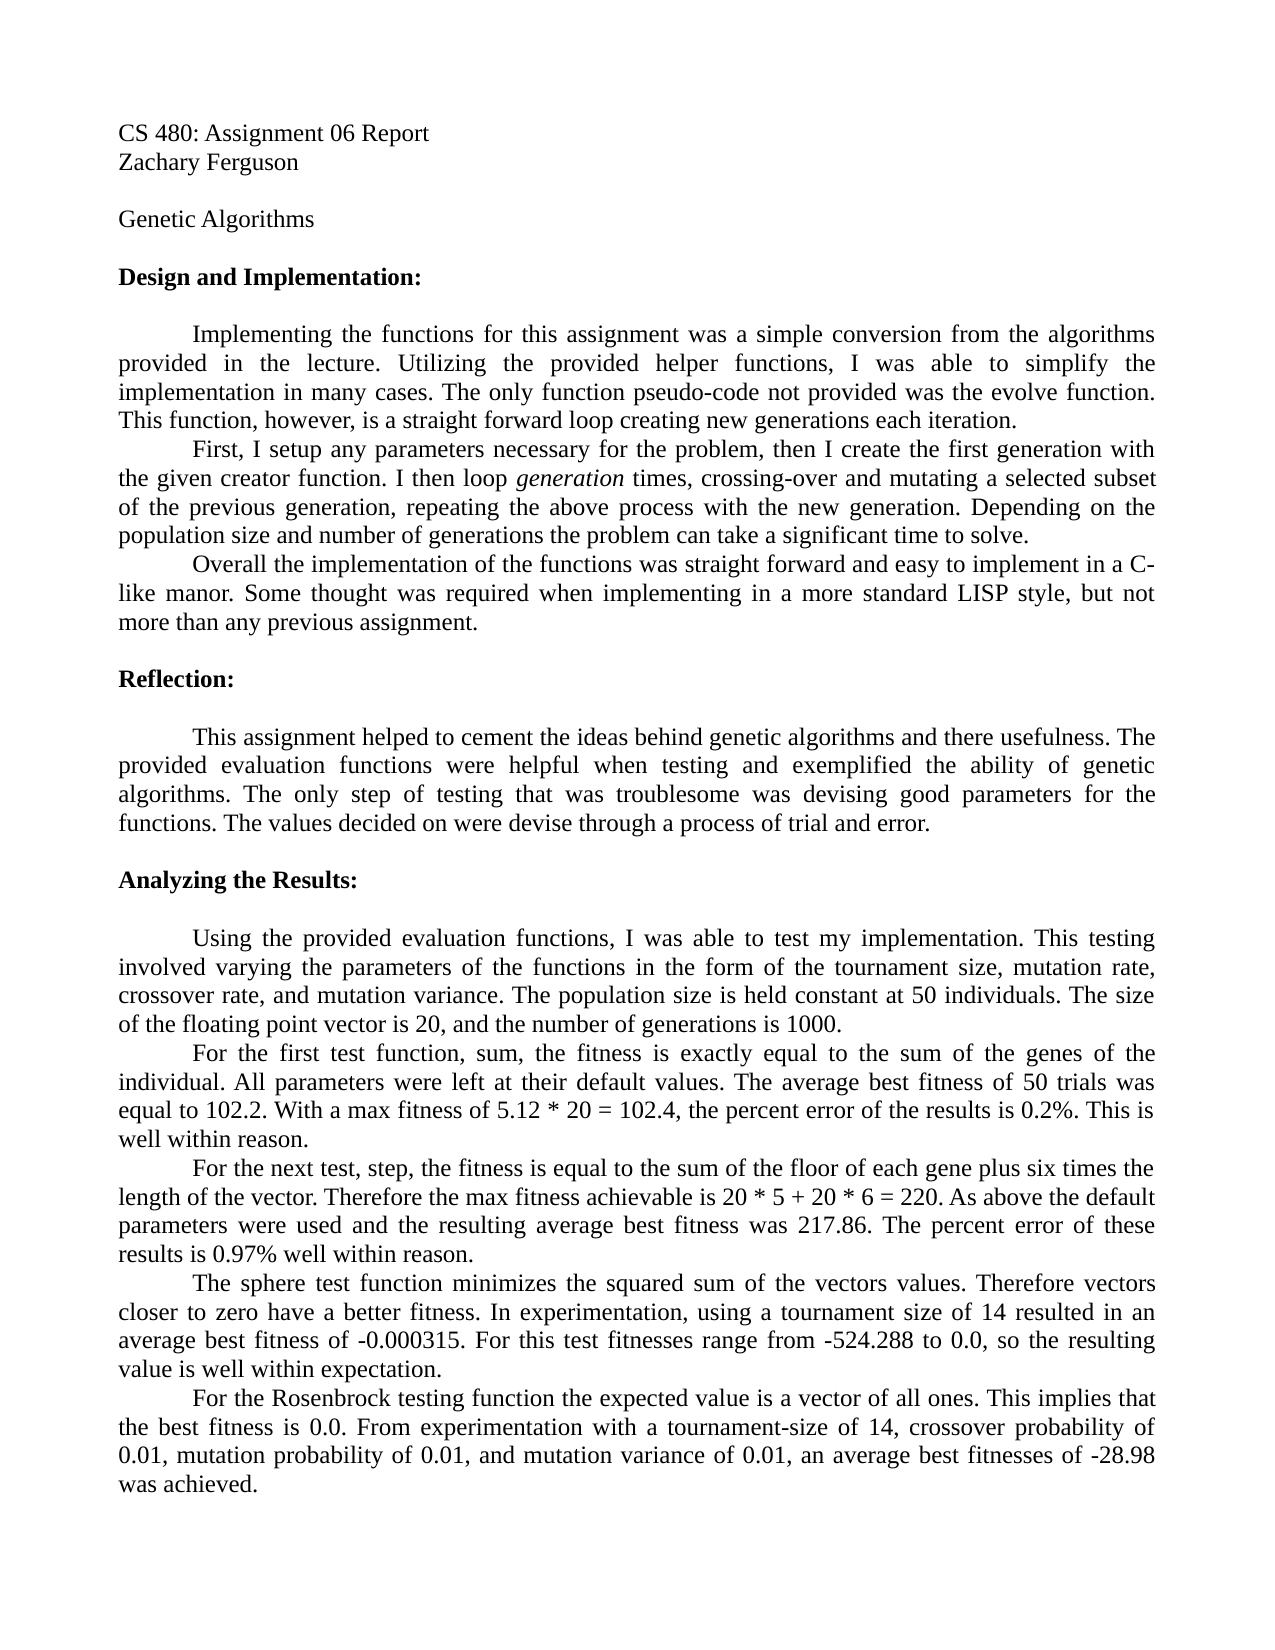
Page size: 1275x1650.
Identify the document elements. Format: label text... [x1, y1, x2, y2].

text Analyzing the Results: [118, 866, 1157, 894]
text Design and Implementation: [118, 262, 1157, 291]
text The sphere test function minimizes the squared sum of the vectors values. Therefore vectors closer to zero have a better fitness. In experimentation, using a tournament size of 14 resulted in an average best fitness of -0.000315. For this test fitnesses range from -524.288 to 0.0, so the resulting value is well within expectation. [118, 1268, 1157, 1383]
text Using the provided evaluation functions, I was able to test my implementation. This testing involved varying the parameters of the functions in the form of the tournament size, mutation rate, crossover rate, and mutation variance. The population size is held constant at 50 individuals. The size of the floating point vector is 20, and the number of generations is 1000. [118, 923, 1157, 1038]
text Implementing the functions for this assignment was a simple conversion from the algorithms provided in the lecture. Utilizing the provided helper functions, I was able to simplify the implementation in many cases. The only function pseudo-code not provided was the evolve function. This function, however, is a straight forward loop creating new generations each iteration. [118, 319, 1157, 434]
text Overall the implementation of the functions was straight forward and easy to implement in a C-like manor. Some thought was required when implementing in a more standard LISP style, but not more than any previous assignment. [118, 549, 1157, 636]
text Genetic Algorithms [118, 204, 1157, 233]
text Reflection: [118, 664, 1157, 693]
text For the Rosenbrock testing function the expected value is a vector of all ones. This implies that the best fitness is 0.0. From experimentation with a tournament-size of 14, crossover probability of 0.01, mutation probability of 0.01, and mutation variance of 0.01, an average best fitnesses of -28.98 was achieved. [118, 1383, 1157, 1498]
text For the next test, step, the fitness is equal to the sum of the floor of each gene plus six times the length of the vector. Therefore the max fitness achievable is 20 * 5 + 20 * 6 = 220. As above the default parameters were used and the resulting average best fitness was 217.86. The percent error of these results is 0.97% well within reason. [118, 1153, 1157, 1268]
text This assignment helped to cement the ideas behind genetic algorithms and there usefulness. The provided evaluation functions were helpful when testing and exemplified the ability of genetic algorithms. The only step of testing that was troublesome was devising good parameters for the functions. The values decided on were devise through a process of trial and error. [118, 722, 1157, 837]
text Zachary Ferguson [118, 147, 1157, 176]
text First, I setup any parameters necessary for the problem, then I create the first generation with the given creator function. I then loop generation times, crossing-over and mutating a selected subset of the previous generation, repeating the above process with the new generation. Depending on the population size and number of generations the problem can take a significant time to solve. [118, 434, 1157, 549]
text CS 480: Assignment 06 Report [118, 118, 1157, 147]
text For the first test function, sum, the fitness is exactly equal to the sum of the genes of the individual. All parameters were left at their default values. The average best fitness of 50 trials was equal to 102.2. With a max fitness of 5.12 * 20 = 102.4, the percent error of the results is 0.2%. This is well within reason. [118, 1038, 1157, 1153]
